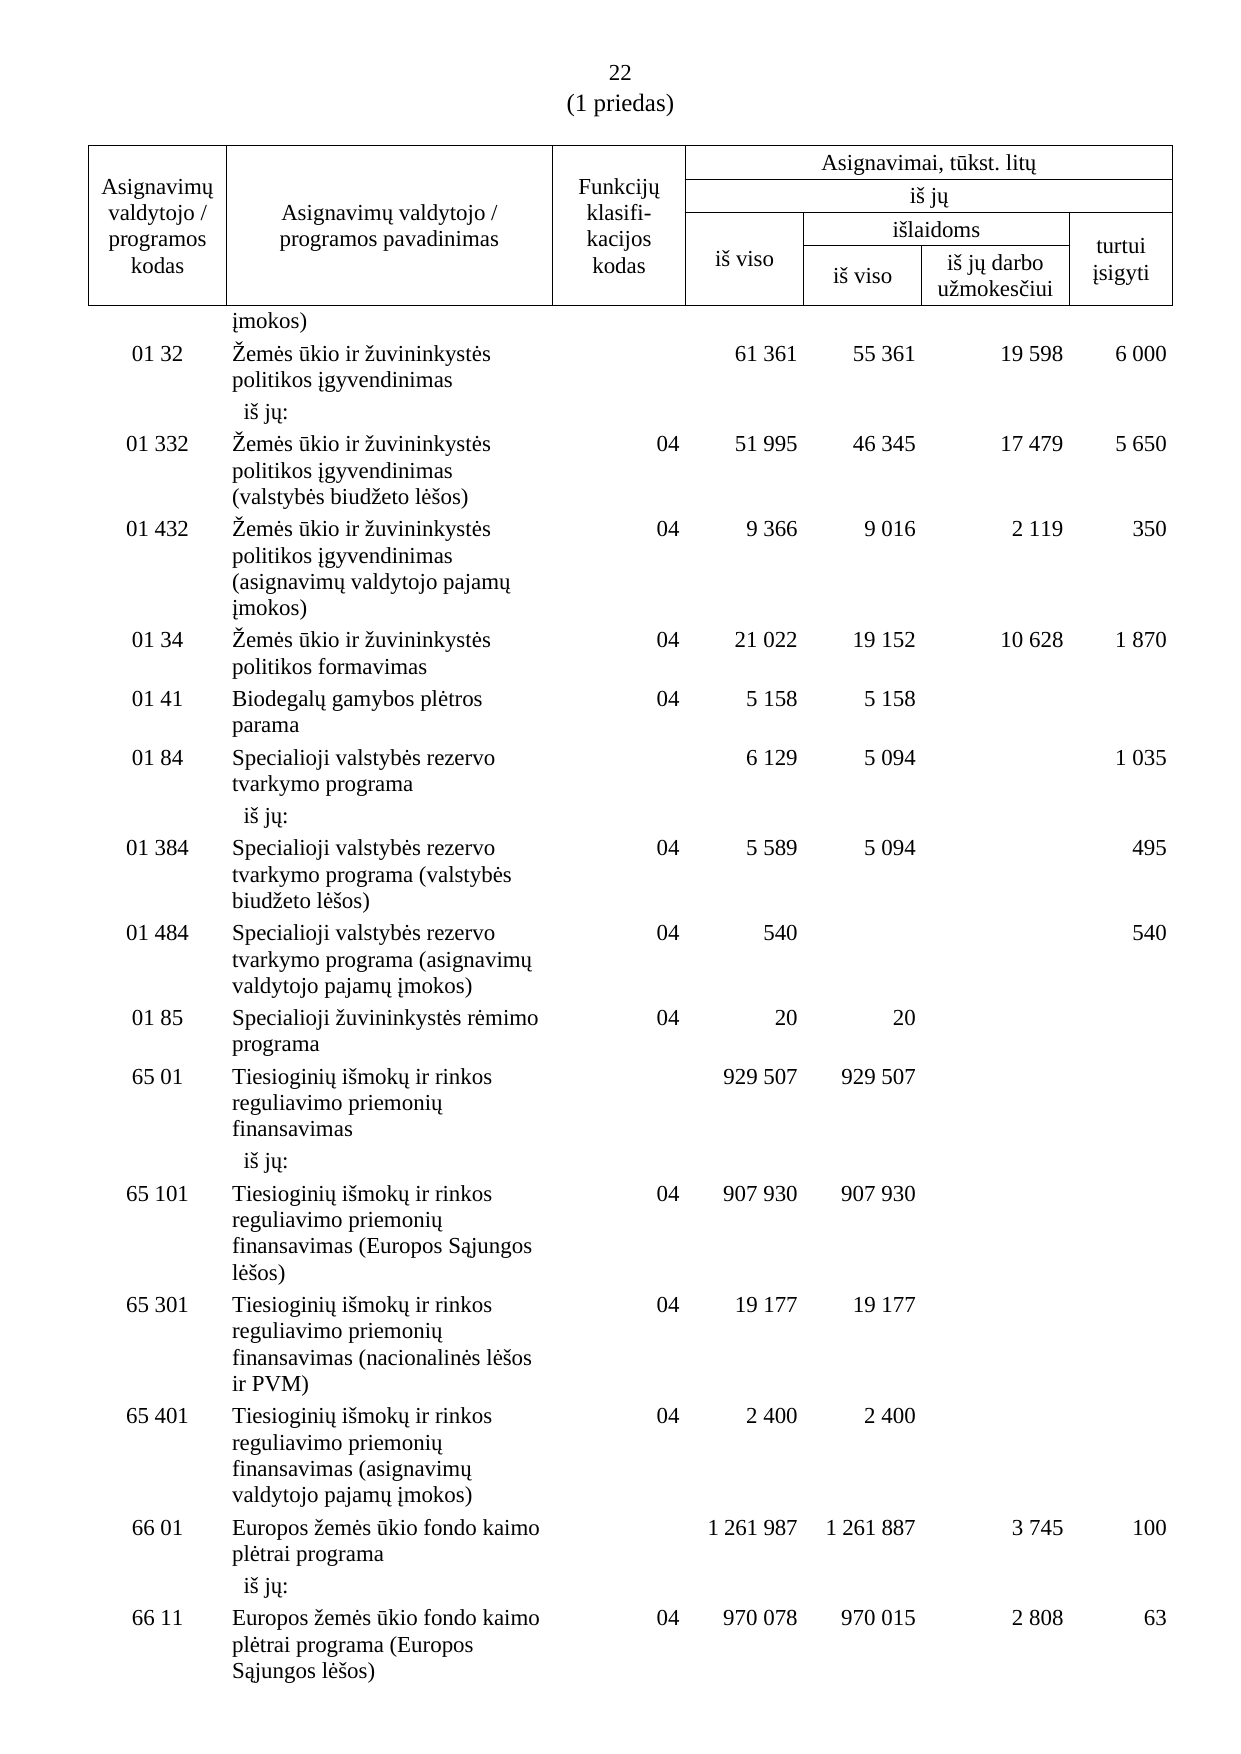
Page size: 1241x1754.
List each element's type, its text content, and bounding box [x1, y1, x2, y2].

table_cell 04 [553, 1601, 685, 1686]
table_cell 04 [553, 428, 685, 512]
table_cell [921, 916, 1069, 1001]
table_cell [89, 1569, 226, 1601]
table_cell 19 177 [803, 1288, 921, 1399]
table_cell 19 598 [921, 337, 1069, 395]
table_cell Žemės ūkio ir žuvininkystės politikos formavimas [226, 624, 552, 682]
table_cell iš jų: [226, 1145, 552, 1177]
table_cell 21 022 [685, 624, 803, 682]
table_cell 01 85 [89, 1001, 226, 1060]
table_cell 66 01 [89, 1511, 226, 1569]
table_cell [685, 799, 803, 831]
table_cell iš jų: [226, 799, 552, 831]
table_cell iš jų darbo užmokesčiui [922, 246, 1069, 304]
table_cell [921, 1001, 1069, 1060]
table_cell 55 361 [803, 337, 921, 395]
table_cell 929 507 [685, 1060, 803, 1145]
table_header Asignavimų valdytojo / programos pavadinimas [227, 146, 552, 304]
table_cell Biodegalų gamybos plėtros parama [226, 682, 552, 741]
table_cell [89, 1145, 226, 1177]
table_header Asignavimų valdytojo / programos kodas [89, 146, 226, 304]
table_cell [553, 1060, 685, 1145]
table_cell 04 [553, 682, 685, 741]
table_cell [89, 799, 226, 831]
table_cell Specialioji valstybės rezervo tvarkymo programa [226, 741, 552, 799]
table_cell 19 177 [685, 1288, 803, 1399]
table_cell 100 [1069, 1511, 1172, 1569]
table_cell [685, 395, 803, 427]
table_cell Specialioji valstybės rezervo tvarkymo programa (asignavimų valdytojo pajamų įmokos) [226, 916, 552, 1001]
table_cell 51 995 [685, 428, 803, 512]
table_cell įmokos) [226, 306, 552, 337]
table_cell 495 [1069, 831, 1172, 916]
table_cell 04 [553, 624, 685, 682]
table_cell 04 [553, 1001, 685, 1060]
table_cell [921, 395, 1069, 427]
table_cell 20 [685, 1001, 803, 1060]
table_cell 04 [553, 1177, 685, 1288]
table_cell [921, 1288, 1069, 1399]
table_cell [553, 337, 685, 395]
table_cell [921, 1399, 1069, 1511]
table_header Asignavimai, tūkst. litų [686, 146, 1172, 178]
table_cell 970 078 [685, 1601, 803, 1686]
table_cell [921, 1177, 1069, 1288]
table_cell [1069, 1569, 1172, 1601]
table_cell 01 332 [89, 428, 226, 512]
table_cell [803, 799, 921, 831]
table_cell 929 507 [803, 1060, 921, 1145]
table_cell 01 84 [89, 741, 226, 799]
table_cell [1069, 395, 1172, 427]
table_cell [921, 1569, 1069, 1601]
table_cell 3 745 [921, 1511, 1069, 1569]
table_cell [1069, 1288, 1172, 1399]
table_cell Žemės ūkio ir žuvininkystės politikos įgyvendinimas (valstybės biudžeto lėšos) [226, 428, 552, 512]
table_cell 46 345 [803, 428, 921, 512]
table_cell 19 152 [803, 624, 921, 682]
table_cell 01 384 [89, 831, 226, 916]
table_cell 66 11 [89, 1601, 226, 1686]
table_cell [921, 306, 1069, 337]
table_cell 5 650 [1069, 428, 1172, 512]
table_cell 04 [553, 513, 685, 624]
table_cell 04 [553, 1399, 685, 1511]
table_cell 6 000 [1069, 337, 1172, 395]
table_cell 04 [553, 916, 685, 1001]
table_cell Europos žemės ūkio fondo kaimo plėtrai programa (Europos Sąjungos lėšos) [226, 1601, 552, 1686]
table_cell iš viso [804, 246, 921, 304]
table_cell 540 [1069, 916, 1172, 1001]
table_cell Tiesioginių išmokų ir rinkos reguliavimo priemonių finansavimas (asignavimų valdytojo pajamų įmokos) [226, 1399, 552, 1511]
table_cell [685, 306, 803, 337]
table_cell iš jų: [226, 395, 552, 427]
table_cell [685, 1569, 803, 1601]
table_cell [553, 306, 685, 337]
table_cell [89, 395, 226, 427]
table_cell 01 34 [89, 624, 226, 682]
table_cell [553, 1569, 685, 1601]
table_cell [1069, 1177, 1172, 1288]
table_cell [803, 395, 921, 427]
table_cell 17 479 [921, 428, 1069, 512]
table_cell 01 432 [89, 513, 226, 624]
table_cell [921, 831, 1069, 916]
table_cell [89, 306, 226, 337]
table_cell [553, 1145, 685, 1177]
table_cell 65 101 [89, 1177, 226, 1288]
table_cell 65 401 [89, 1399, 226, 1511]
table_cell [1069, 1145, 1172, 1177]
table_cell Specialioji žuvininkystės rėmimo programa [226, 1001, 552, 1060]
table_cell Specialioji valstybės rezervo tvarkymo programa (valstybės biudžeto lėšos) [226, 831, 552, 916]
table_cell 9 366 [685, 513, 803, 624]
table_cell 01 32 [89, 337, 226, 395]
table_cell 2 400 [685, 1399, 803, 1511]
table_cell [553, 799, 685, 831]
table_cell išlaidoms [804, 213, 1069, 245]
table_cell 970 015 [803, 1601, 921, 1686]
table_cell iš viso [686, 213, 803, 304]
table_cell [553, 741, 685, 799]
table_cell 907 930 [685, 1177, 803, 1288]
table_cell [921, 799, 1069, 831]
table_cell Europos žemės ūkio fondo kaimo plėtrai programa [226, 1511, 552, 1569]
table_cell 9 016 [803, 513, 921, 624]
table_header Funkcijų klasifi- kacijos kodas [553, 146, 685, 304]
table_cell [553, 395, 685, 427]
table_cell 04 [553, 831, 685, 916]
table_cell Žemės ūkio ir žuvininkystės politikos įgyvendinimas [226, 337, 552, 395]
table_cell Tiesioginių išmokų ir rinkos reguliavimo priemonių finansavimas (Europos Sąjungos lėšos) [226, 1177, 552, 1288]
table_cell Tiesioginių išmokų ir rinkos reguliavimo priemonių finansavimas [226, 1060, 552, 1145]
table_cell [921, 1145, 1069, 1177]
table_cell 1 261 987 [685, 1511, 803, 1569]
table_cell [803, 916, 921, 1001]
table_cell 5 158 [803, 682, 921, 741]
table_cell [803, 1145, 921, 1177]
table_cell [1069, 1001, 1172, 1060]
table_cell turtui įsigyti [1070, 213, 1172, 304]
table_cell 10 628 [921, 624, 1069, 682]
table_cell iš jų [686, 180, 1172, 212]
table_cell 540 [685, 916, 803, 1001]
table_cell 1 870 [1069, 624, 1172, 682]
table_cell Tiesioginių išmokų ir rinkos reguliavimo priemonių finansavimas (nacionalinės lėšos ir PVM) [226, 1288, 552, 1399]
table_cell Žemės ūkio ir žuvininkystės politikos įgyvendinimas (asignavimų valdytojo pajamų įmokos) [226, 513, 552, 624]
table_cell 350 [1069, 513, 1172, 624]
table_cell 5 094 [803, 741, 921, 799]
table_cell [1069, 799, 1172, 831]
table_cell 04 [553, 1288, 685, 1399]
table_cell 65 01 [89, 1060, 226, 1145]
table_cell 1 261 887 [803, 1511, 921, 1569]
table_cell 01 484 [89, 916, 226, 1001]
table_cell iš jų: [226, 1569, 552, 1601]
table_cell [553, 1511, 685, 1569]
table_cell 01 41 [89, 682, 226, 741]
table_cell 2 400 [803, 1399, 921, 1511]
table_cell 63 [1069, 1601, 1172, 1686]
table_cell [803, 306, 921, 337]
table_cell [921, 741, 1069, 799]
table_cell 6 129 [685, 741, 803, 799]
table_cell 61 361 [685, 337, 803, 395]
table_cell [685, 1145, 803, 1177]
table_cell [1069, 1399, 1172, 1511]
table_cell [803, 1569, 921, 1601]
table_cell 907 930 [803, 1177, 921, 1288]
table_cell [1069, 1060, 1172, 1145]
table_cell 65 301 [89, 1288, 226, 1399]
table_cell [1069, 306, 1172, 337]
table_cell [1069, 682, 1172, 741]
table_cell 5 158 [685, 682, 803, 741]
table_cell [921, 682, 1069, 741]
table_cell 1 035 [1069, 741, 1172, 799]
table_cell 5 094 [803, 831, 921, 916]
table_cell 2 808 [921, 1601, 1069, 1686]
table_cell 2 119 [921, 513, 1069, 624]
table_cell [921, 1060, 1069, 1145]
table_cell 5 589 [685, 831, 803, 916]
table_cell 20 [803, 1001, 921, 1060]
